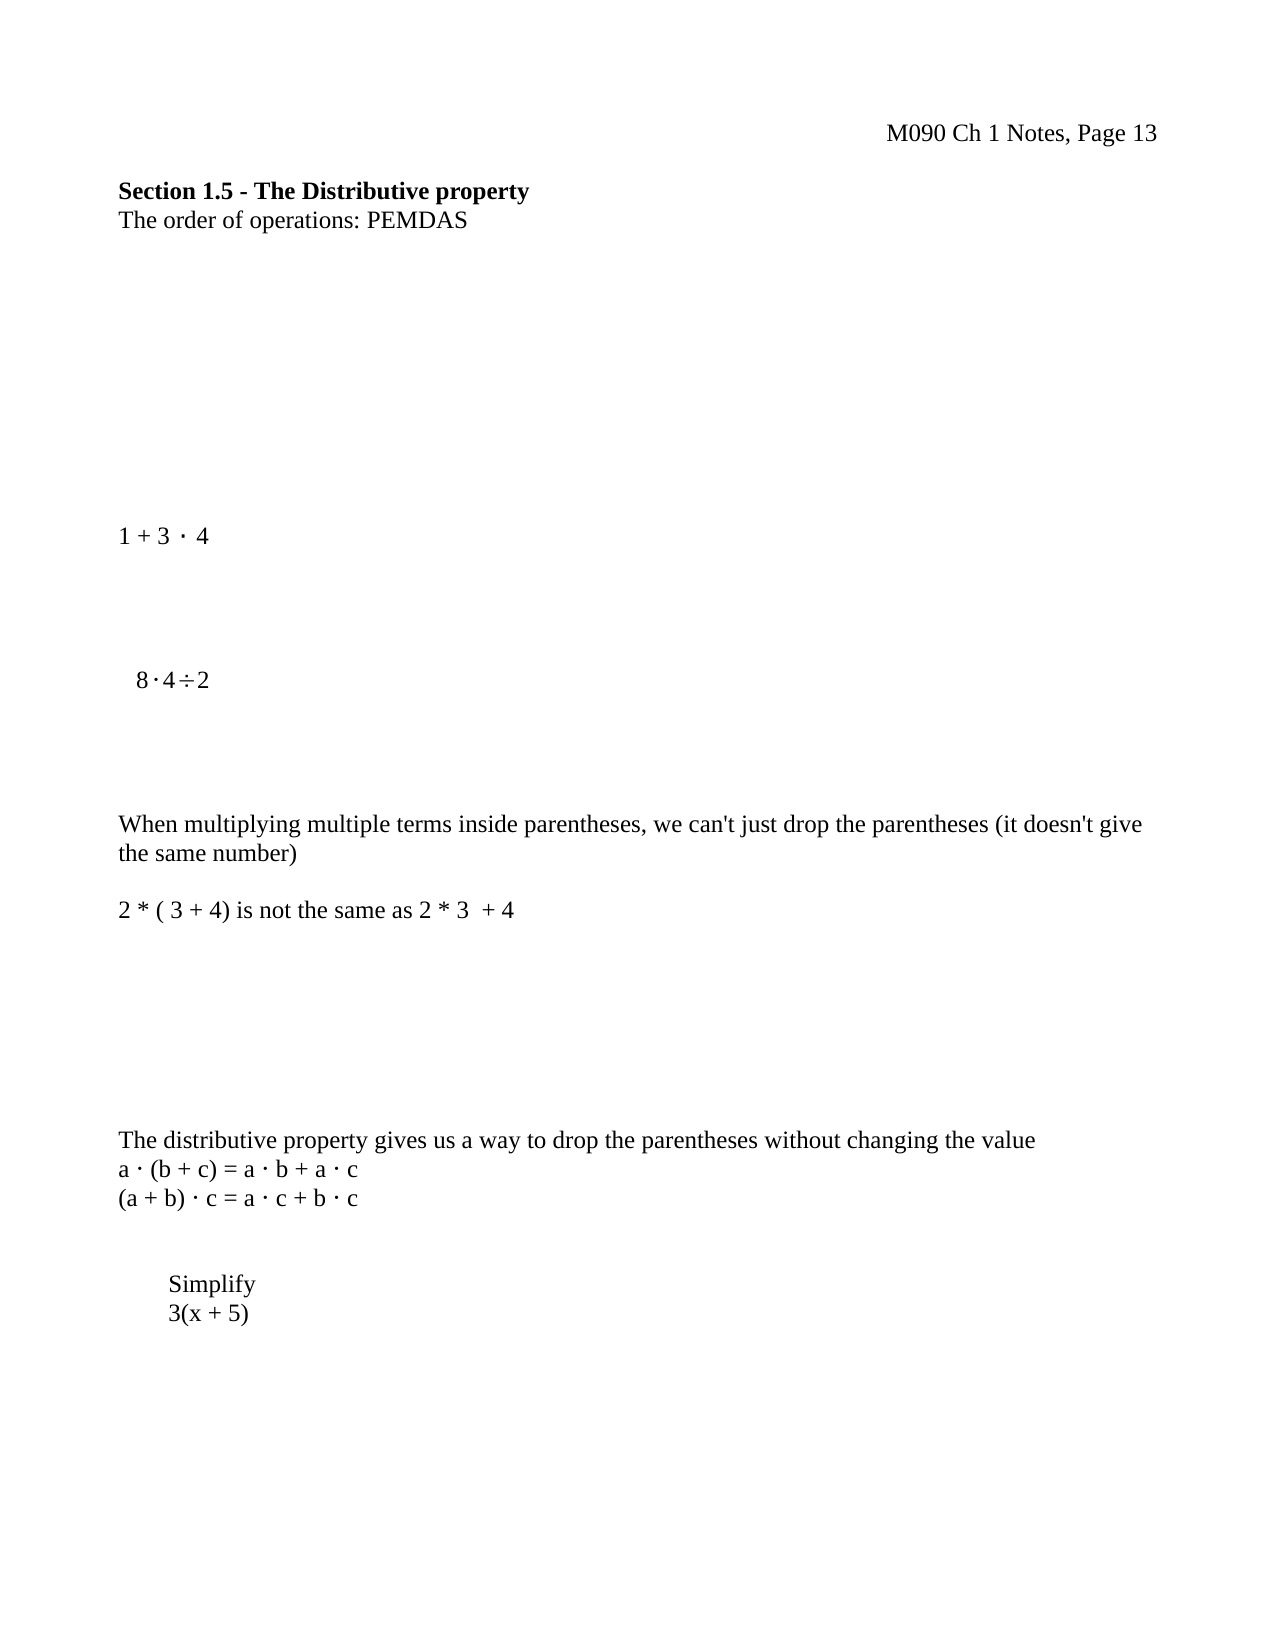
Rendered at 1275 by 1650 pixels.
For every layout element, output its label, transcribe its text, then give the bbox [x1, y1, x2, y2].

text 2 * ( 3 + 4) is not the same as 2 * 3 + 4 [118, 895, 1157, 924]
text Section 1.5 - The Distributive property [118, 176, 1157, 205]
text a ⋅ (b + c) = a ⋅ b + a ⋅ c [118, 1154, 1157, 1183]
text Simplify [118, 1269, 1157, 1298]
text The distributive property gives us a way to drop the parentheses without changing the value [118, 1125, 1157, 1154]
text 3(x + 5) [118, 1298, 1157, 1327]
text When multiplying multiple terms inside parentheses, we can't just drop the parentheses (it doesn't give the same number) [118, 809, 1157, 867]
text 1 + 3 ⋅ 4 [118, 521, 1157, 552]
text (a + b) ⋅ c = a ⋅ c + b ⋅ c [118, 1183, 1157, 1212]
text The order of operations: PEMDAS [118, 205, 1157, 234]
